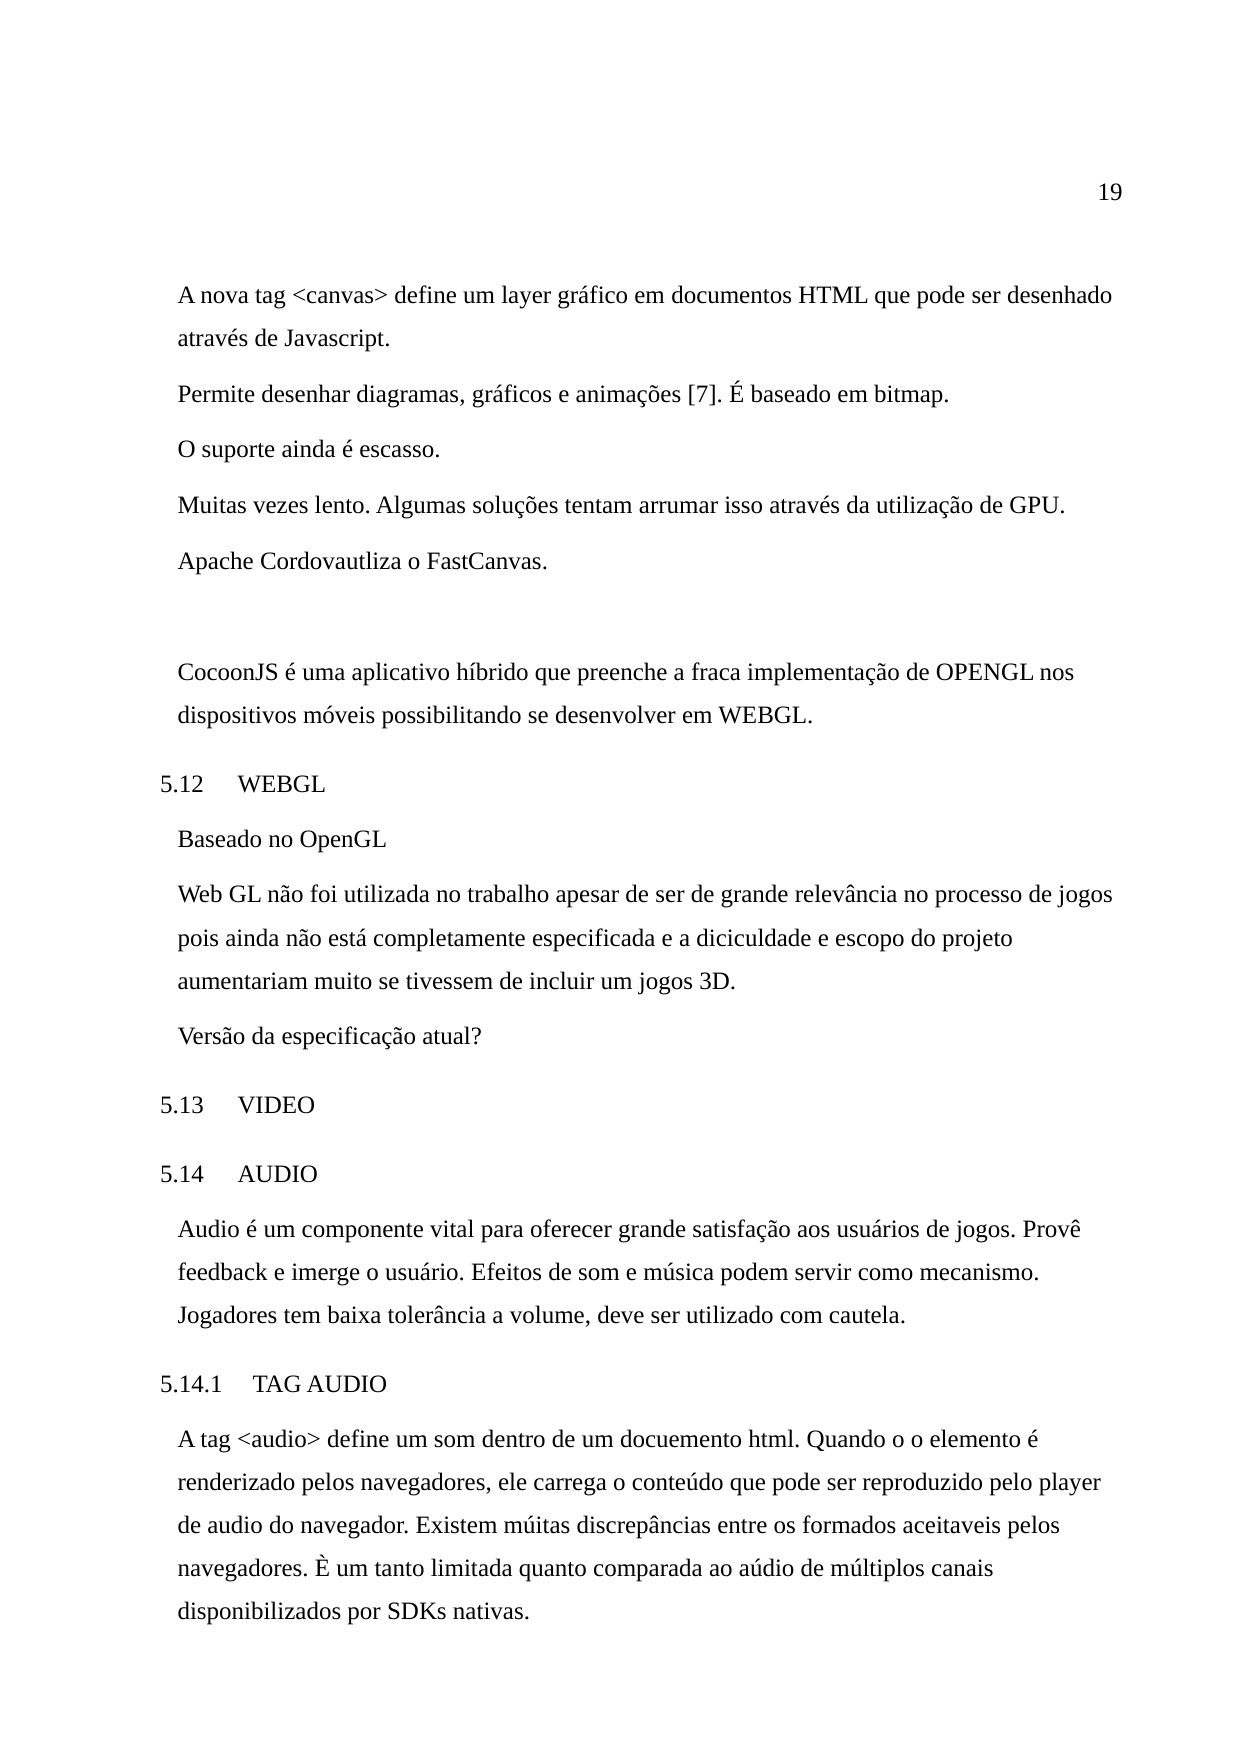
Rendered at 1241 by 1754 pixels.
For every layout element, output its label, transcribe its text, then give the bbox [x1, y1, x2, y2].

subtitle WEBGL [153, 769, 1122, 798]
subtitle TAG AUDIO [153, 1369, 1122, 1397]
text CocoonJS é uma aplicativo híbrido que preenche a fraca implementação de OPENGL nos dispositivos móveis possibilitando se desenvolver em WEBGL. [177, 657, 1122, 729]
text Web GL não foi utilizada no trabalho apesar de ser de grande relevância no processo de jogos pois ainda não está completamente especificada e a diciculdade e escopo do projeto aumentariam muito se tivessem de incluir um jogos 3D. [177, 879, 1122, 994]
text Apache Cordovautliza o FastCanvas. [177, 546, 1122, 574]
subtitle AUDIO [153, 1159, 1122, 1187]
text Audio é um componente vital para oferecer grande satisfação aos usuários de jogos. Provê feedback e imerge o usuário. Efeitos de som e música podem servir como mecanismo. Jogadores tem baixa tolerância a volume, deve ser utilizado com cautela. [177, 1214, 1122, 1329]
text A tag <audio> define um som dentro de um docuemento html. Quando o o elemento é renderizado pelos navegadores, ele carrega o conteúdo que pode ser reproduzido pelo player de audio do navegador. Existem múitas discrepâncias entre os formados aceitaveis pelos navegadores. È um tanto limitada quanto comparada ao aúdio de múltiplos canais disponibilizados por SDKs nativas. [177, 1424, 1122, 1625]
text A nova tag <canvas> define um layer gráfico em documentos HTML que pode ser desenhado através de Javascript. [177, 280, 1122, 352]
text Versão da especificação atual? [177, 1021, 1122, 1050]
text O suporte ainda é escasso. [177, 434, 1122, 463]
text Baseado no OpenGL [177, 824, 1122, 853]
text Permite desenhar diagramas, gráficos e animações [7]. É baseado em bitmap. [177, 379, 1122, 408]
text Muitas vezes lento. Algumas soluções tentam arrumar isso através da utilização de GPU. [177, 490, 1122, 519]
subtitle VIDEO [153, 1090, 1122, 1119]
